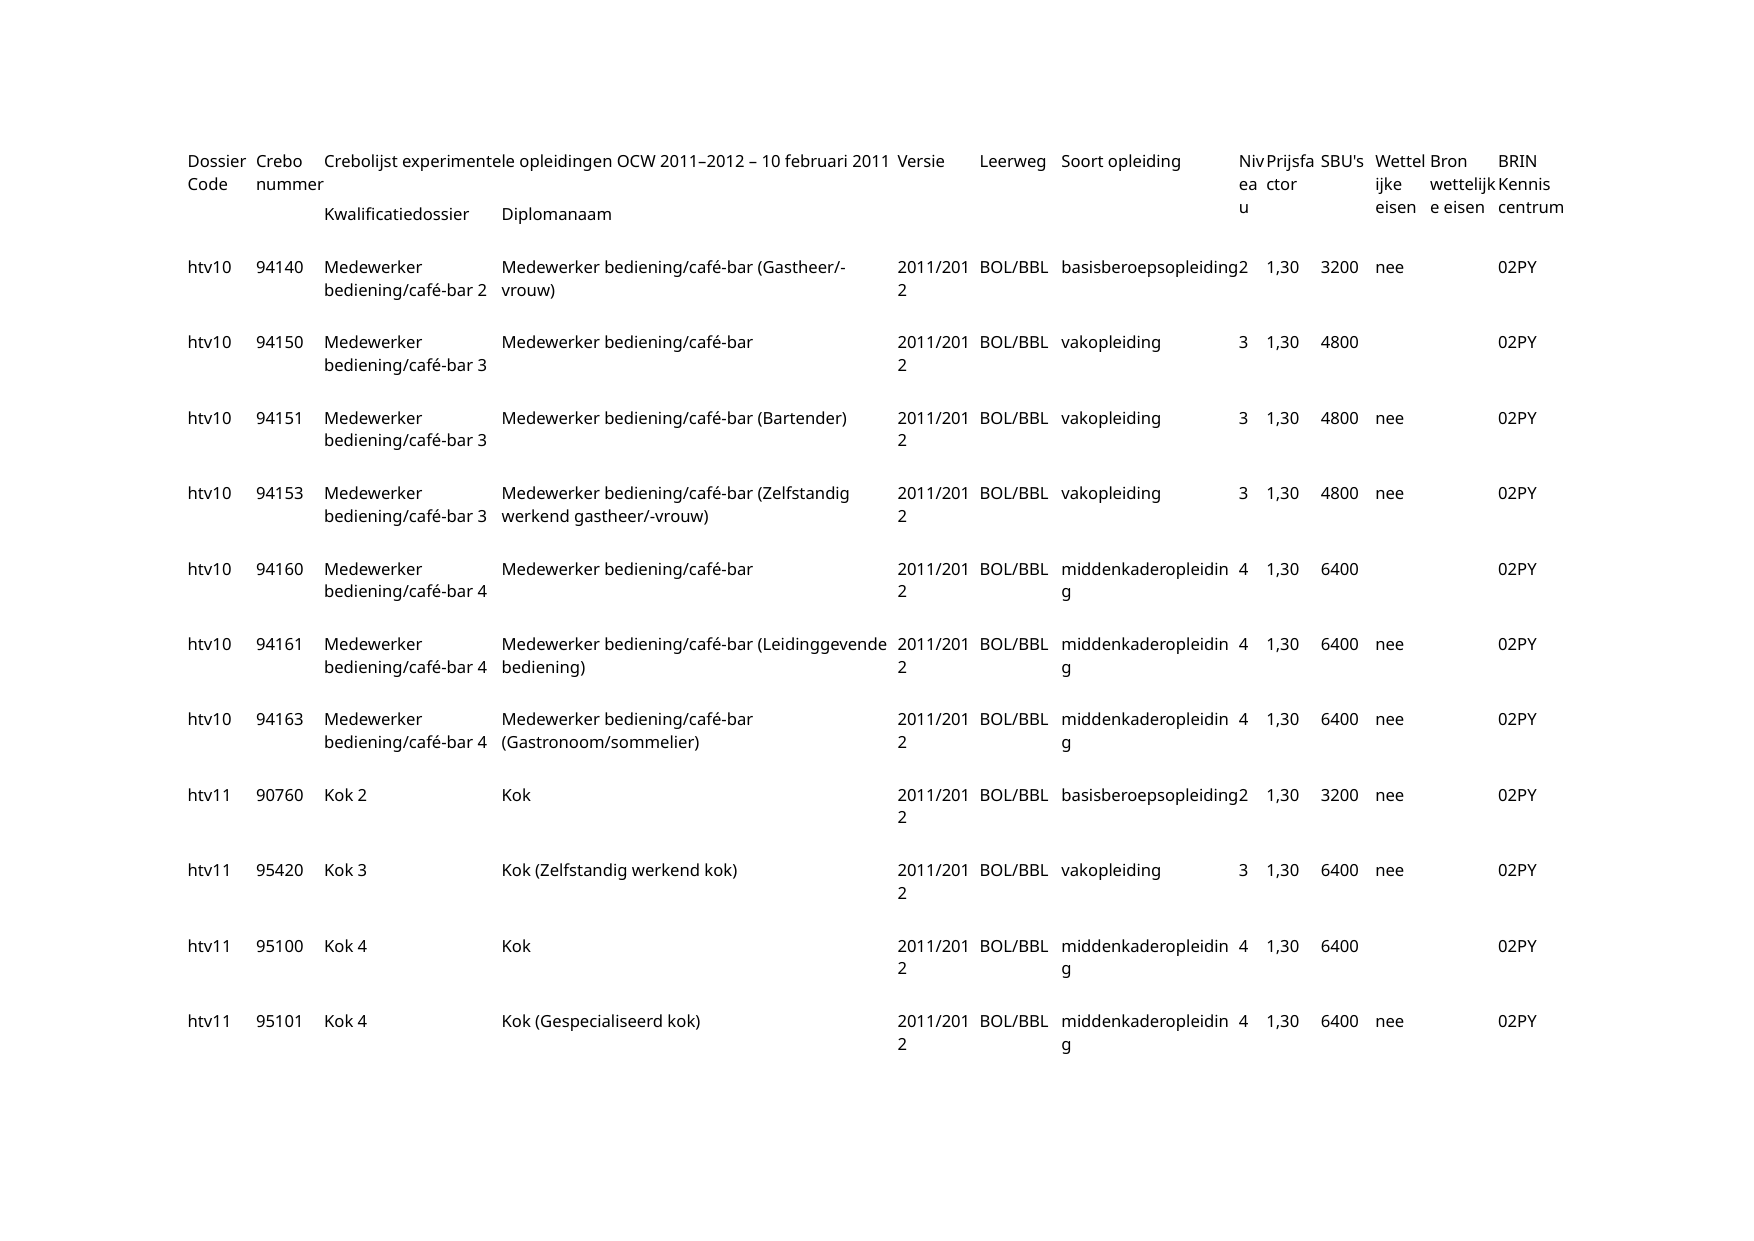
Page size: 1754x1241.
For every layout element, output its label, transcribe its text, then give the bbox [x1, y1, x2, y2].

table_cell 3200 [1321, 783, 1375, 859]
table_cell nee [1375, 708, 1430, 783]
table_cell 1,30 [1266, 331, 1321, 406]
table_cell 4 [1239, 708, 1266, 783]
table_cell Medewerker bediening/café-bar [501, 557, 897, 632]
table_cell 1,30 [1266, 557, 1321, 632]
table_cell htv11 [188, 934, 256, 1009]
table_cell htv11 [188, 859, 256, 934]
table_cell 1,30 [1266, 633, 1321, 708]
table_cell 94161 [256, 633, 324, 708]
table_cell [1375, 934, 1430, 1009]
table_cell Kok 4 [324, 1010, 501, 1085]
table_cell vakopleiding [1061, 406, 1239, 482]
table_cell BOL/BBL [979, 934, 1061, 1009]
table_header Soort opleiding [1061, 150, 1239, 255]
table_cell nee [1375, 255, 1430, 331]
table_header Leerweg [979, 150, 1061, 255]
table_cell middenkaderopleiding [1061, 934, 1239, 1009]
table_cell BOL/BBL [979, 1010, 1061, 1085]
table_cell Medewerker bediening/café-bar (Leidinggevende bediening) [501, 633, 897, 708]
table_cell Medewerker bediening/café-bar (Zelfstandig werkend gastheer/-vrouw) [501, 482, 897, 557]
table_cell [1430, 783, 1498, 859]
table_cell Medewerker bediening/café-bar 2 [324, 255, 501, 331]
table_cell Kok (Gespecialiseerd kok) [501, 1010, 897, 1085]
table_cell [1430, 708, 1498, 783]
table_cell 02PY [1498, 1010, 1566, 1085]
table_cell nee [1375, 482, 1430, 557]
table_cell BOL/BBL [979, 859, 1061, 934]
table_cell Medewerker bediening/café-bar (Gastheer/-vrouw) [501, 255, 897, 331]
table_cell 4800 [1321, 482, 1375, 557]
table_cell [1375, 557, 1430, 632]
table_cell [1430, 934, 1498, 1009]
table_cell htv10 [188, 331, 256, 406]
table_cell vakopleiding [1061, 859, 1239, 934]
table_cell Medewerker bediening/café-bar (Gastronoom/sommelier) [501, 708, 897, 783]
table_cell nee [1375, 633, 1430, 708]
table_cell 2 [1239, 790, 1245, 799]
table_cell 6400 [1321, 859, 1375, 934]
table_cell nee [1375, 859, 1430, 934]
table_cell Medewerker bediening/café-bar 4 [324, 557, 501, 632]
table_cell 2 [1239, 783, 1266, 859]
table_cell Kok 4 [324, 934, 501, 1009]
table_cell BOL/BBL [979, 406, 1061, 482]
table_cell 02PY [1498, 934, 1566, 1009]
table_cell Medewerker bediening/café-bar 4 [324, 633, 501, 708]
table_cell htv11 [188, 1010, 256, 1085]
table_cell Medewerker bediening/café-bar (Bartender) [501, 406, 897, 482]
table_cell htv11 [188, 783, 256, 859]
table_cell htv10 [188, 633, 256, 708]
table_cell [1430, 557, 1498, 632]
table_cell 2011/2012 [897, 1010, 979, 1085]
table_cell 4 [1239, 1010, 1266, 1085]
table_cell 94150 [256, 331, 324, 406]
table_cell 2011/2012 [897, 482, 979, 557]
table_header Crebolijst experimentele opleidingen OCW 2011–2012 – 10 februari 2011 [324, 150, 897, 203]
table_cell 2011/2012 [897, 557, 979, 632]
table_cell 90760 [256, 783, 324, 859]
table_cell nee [1375, 406, 1430, 482]
table_cell 2011/2012 [897, 255, 979, 331]
table_cell BOL/BBL [979, 633, 1061, 708]
table_cell 4 [1239, 633, 1266, 708]
table_cell BOL/BBL [979, 708, 1061, 783]
table_cell [1430, 255, 1498, 331]
table_cell 02PY [1498, 708, 1566, 783]
table_cell 6400 [1321, 708, 1375, 783]
table_cell Kok 3 [324, 859, 501, 934]
table_cell 3 [1239, 859, 1266, 934]
table_header Versie [897, 150, 979, 255]
table_cell htv10 [188, 406, 256, 482]
table_cell Medewerker bediening/café-bar 3 [324, 482, 501, 557]
table_cell middenkaderopleiding [1061, 708, 1239, 783]
table_cell [1430, 859, 1498, 934]
table_cell [1430, 482, 1498, 557]
table_cell vakopleiding [1061, 482, 1239, 557]
table_cell Kwalificatiedossier [324, 203, 501, 255]
table_cell BOL/BBL [979, 255, 1061, 331]
table_cell 1,30 [1266, 708, 1321, 783]
table_cell [1430, 331, 1498, 406]
table_cell Medewerker bediening/café-bar [501, 331, 897, 406]
table_cell [1430, 633, 1498, 708]
table_cell 1,30 [1266, 255, 1321, 331]
table_cell 1,30 [1266, 783, 1321, 859]
table_cell htv10 [188, 708, 256, 783]
table_cell 6400 [1321, 1010, 1375, 1085]
table_cell 3 [1239, 482, 1266, 557]
table_cell nee [1375, 783, 1430, 859]
table_cell 3 [1239, 406, 1266, 482]
table_header Bron wettelijke eisen [1430, 150, 1498, 255]
table_cell BOL/BBL [979, 557, 1061, 632]
table_cell 3200 [1321, 255, 1375, 331]
table_cell 2011/2012 [897, 934, 979, 1009]
table_cell 6400 [1321, 934, 1375, 1009]
table_cell 95420 [256, 859, 324, 934]
table_header SBU's [1321, 150, 1375, 255]
table_cell 02PY [1498, 255, 1566, 331]
table_cell 02PY [1498, 557, 1566, 632]
table_cell [1375, 331, 1430, 406]
table_cell 6400 [1321, 633, 1375, 708]
table_cell 94153 [256, 482, 324, 557]
table_cell 2011/2012 [897, 783, 979, 859]
table_cell Diplomanaam [501, 203, 897, 255]
table_cell vakopleiding [1061, 331, 1239, 406]
table_cell 1,30 [1266, 482, 1321, 557]
table_cell Kok (Zelfstandig werkend kok) [501, 859, 897, 934]
table_cell [1430, 1010, 1498, 1085]
table_cell 02PY [1498, 482, 1566, 557]
table_cell basisberoepsopleiding [1061, 783, 1239, 859]
table_cell 2011/2012 [897, 859, 979, 934]
table_cell BOL/BBL [979, 783, 1061, 859]
table_cell middenkaderopleiding [1061, 1010, 1239, 1085]
table_cell 1,30 [1266, 406, 1321, 482]
table_header Prijsfactor [1266, 150, 1321, 255]
table_cell htv10 [188, 557, 256, 632]
table_cell 2 [1239, 262, 1245, 271]
table_header Dossier Code [188, 150, 256, 255]
table_cell 94151 [256, 406, 324, 482]
table_cell 3 [1239, 331, 1266, 406]
table_cell 2011/2012 [897, 708, 979, 783]
table_header Crebo nummer [256, 150, 324, 255]
table_cell 94140 [256, 255, 324, 331]
table_cell 02PY [1498, 859, 1566, 934]
table_cell BOL/BBL [979, 482, 1061, 557]
table_cell htv10 [188, 255, 256, 331]
table_cell 4800 [1321, 331, 1375, 406]
table_cell 02PY [1498, 783, 1566, 859]
table_cell 02PY [1498, 331, 1566, 406]
table_cell 94163 [256, 708, 324, 783]
table_cell [1430, 406, 1498, 482]
table_cell 1,30 [1266, 934, 1321, 1009]
table_cell 2011/2012 [897, 406, 979, 482]
table_cell 95101 [256, 1010, 324, 1085]
table_cell 4 [1239, 934, 1266, 1009]
table_cell Kok [501, 934, 897, 1009]
table_cell BOL/BBL [979, 331, 1061, 406]
table_cell middenkaderopleiding [1061, 557, 1239, 632]
table_cell 4800 [1321, 406, 1375, 482]
table_cell 1,30 [1266, 859, 1321, 934]
table_cell htv10 [188, 482, 256, 557]
table_cell Medewerker bediening/café-bar 3 [324, 406, 501, 482]
table_cell 1,30 [1266, 1010, 1321, 1085]
table_cell middenkaderopleiding [1061, 633, 1239, 708]
table_cell 6400 [1321, 557, 1375, 632]
table_cell Kok 2 [324, 783, 501, 859]
table_cell basisberoepsopleiding [1061, 255, 1239, 331]
table_cell 95100 [256, 934, 324, 1009]
table_cell 94160 [256, 557, 324, 632]
table_cell 4 [1239, 557, 1266, 632]
table_cell 2011/2012 [897, 331, 979, 406]
table_cell 2 [1239, 255, 1266, 331]
table_header BRIN Kennis centrum [1498, 150, 1566, 255]
table_header Niveau [1239, 150, 1266, 255]
table_cell Kok [501, 783, 897, 859]
table_cell 2011/2012 [897, 633, 979, 708]
table_cell 02PY [1498, 406, 1566, 482]
table_cell Medewerker bediening/café-bar 3 [324, 331, 501, 406]
table_cell nee [1375, 1010, 1430, 1085]
table_cell Medewerker bediening/café-bar 4 [324, 708, 501, 783]
table_header Wettelijke eisen [1375, 150, 1430, 255]
table_cell 02PY [1498, 633, 1566, 708]
